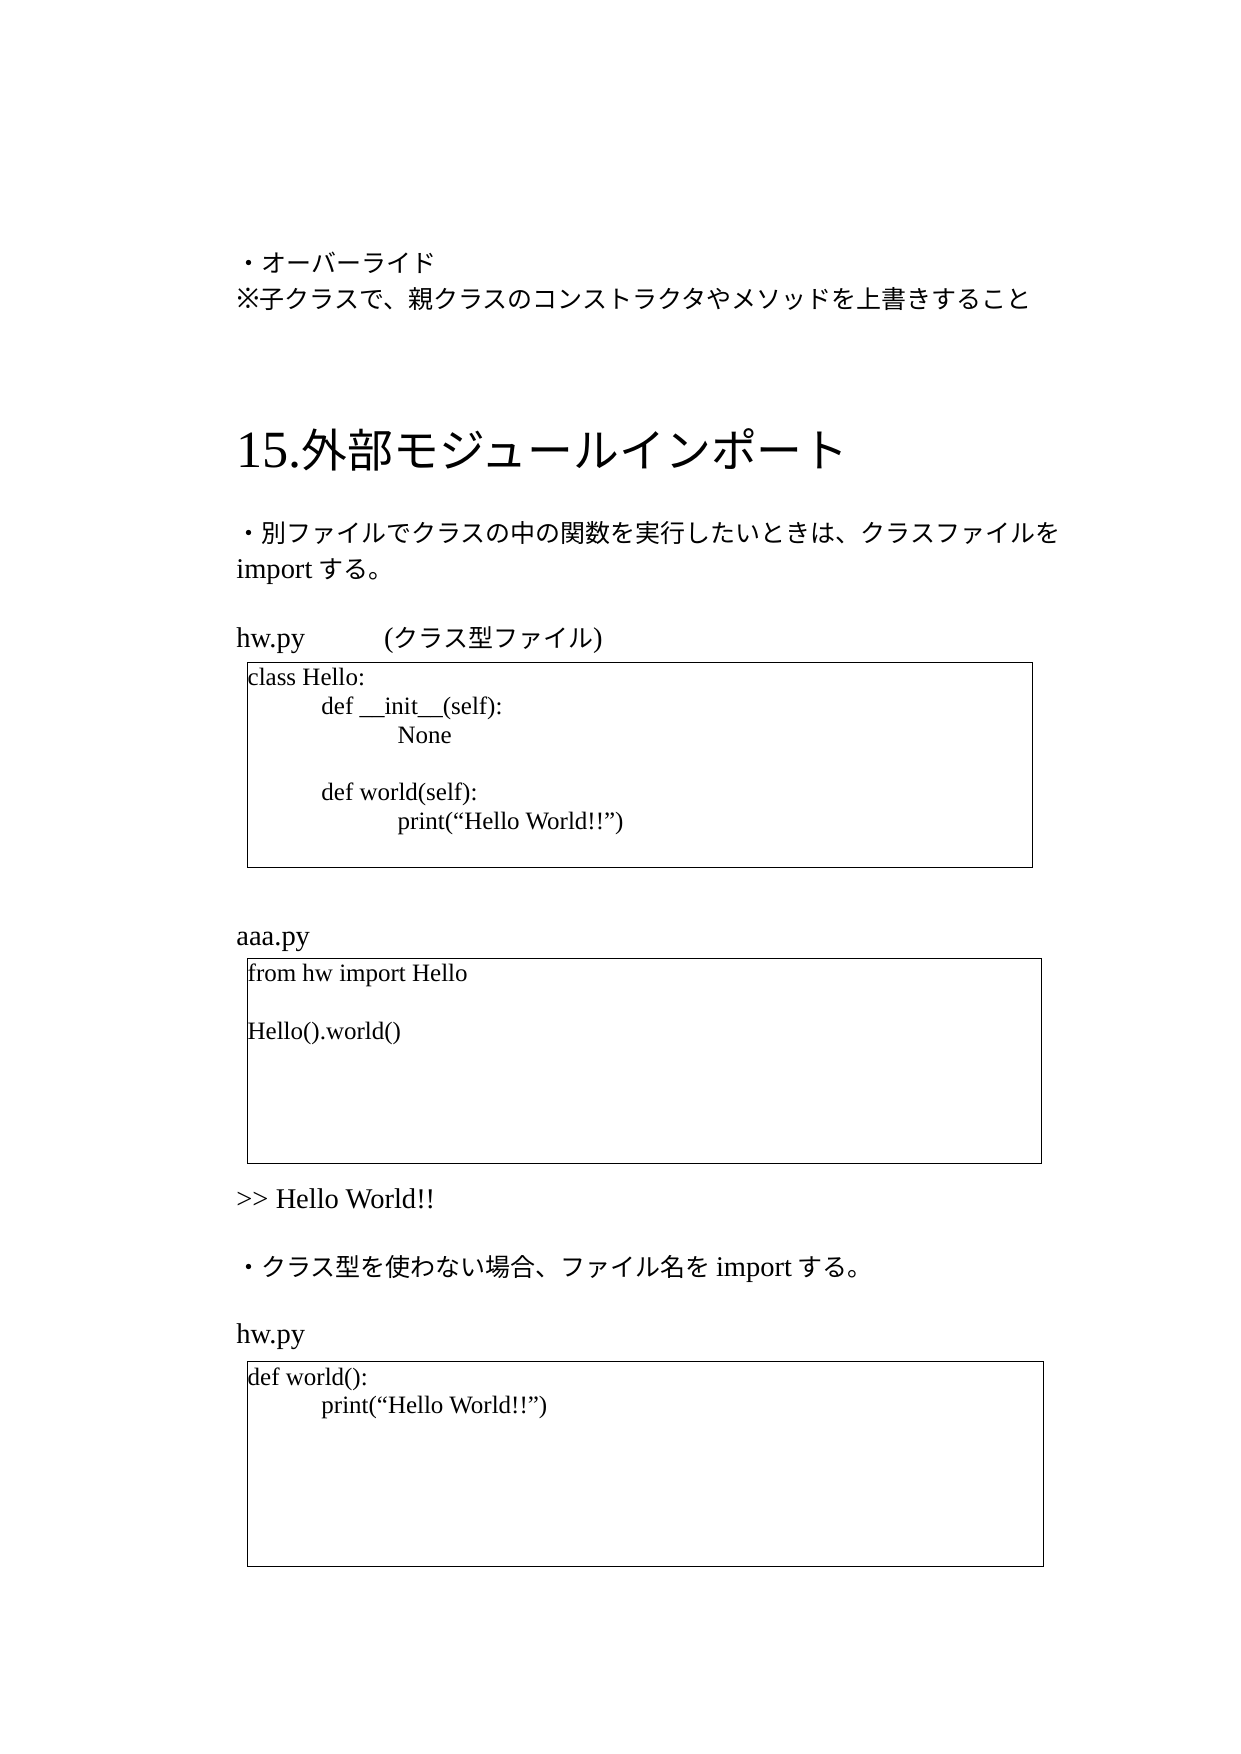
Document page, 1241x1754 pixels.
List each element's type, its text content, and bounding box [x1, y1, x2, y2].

text ※子クラスで、親クラスのコンストラクタやメソッドを上書きすること [236, 279, 1063, 316]
text hw.py [236, 1317, 1063, 1350]
text ・別ファイルでクラスの中の関数を実行したいときは、クラスファイルをimportする。 [236, 513, 1063, 586]
text ・オーバーライド [236, 243, 1063, 279]
text >> Hello World!! [236, 1182, 1063, 1215]
text aaa.py [236, 918, 1063, 951]
text hw.py (クラス型ファイル) [236, 619, 1063, 655]
text 15.外部モジュールインポート [236, 414, 1063, 481]
text ・クラス型を使わない場合、ファイル名をimportする。 [236, 1248, 1063, 1284]
